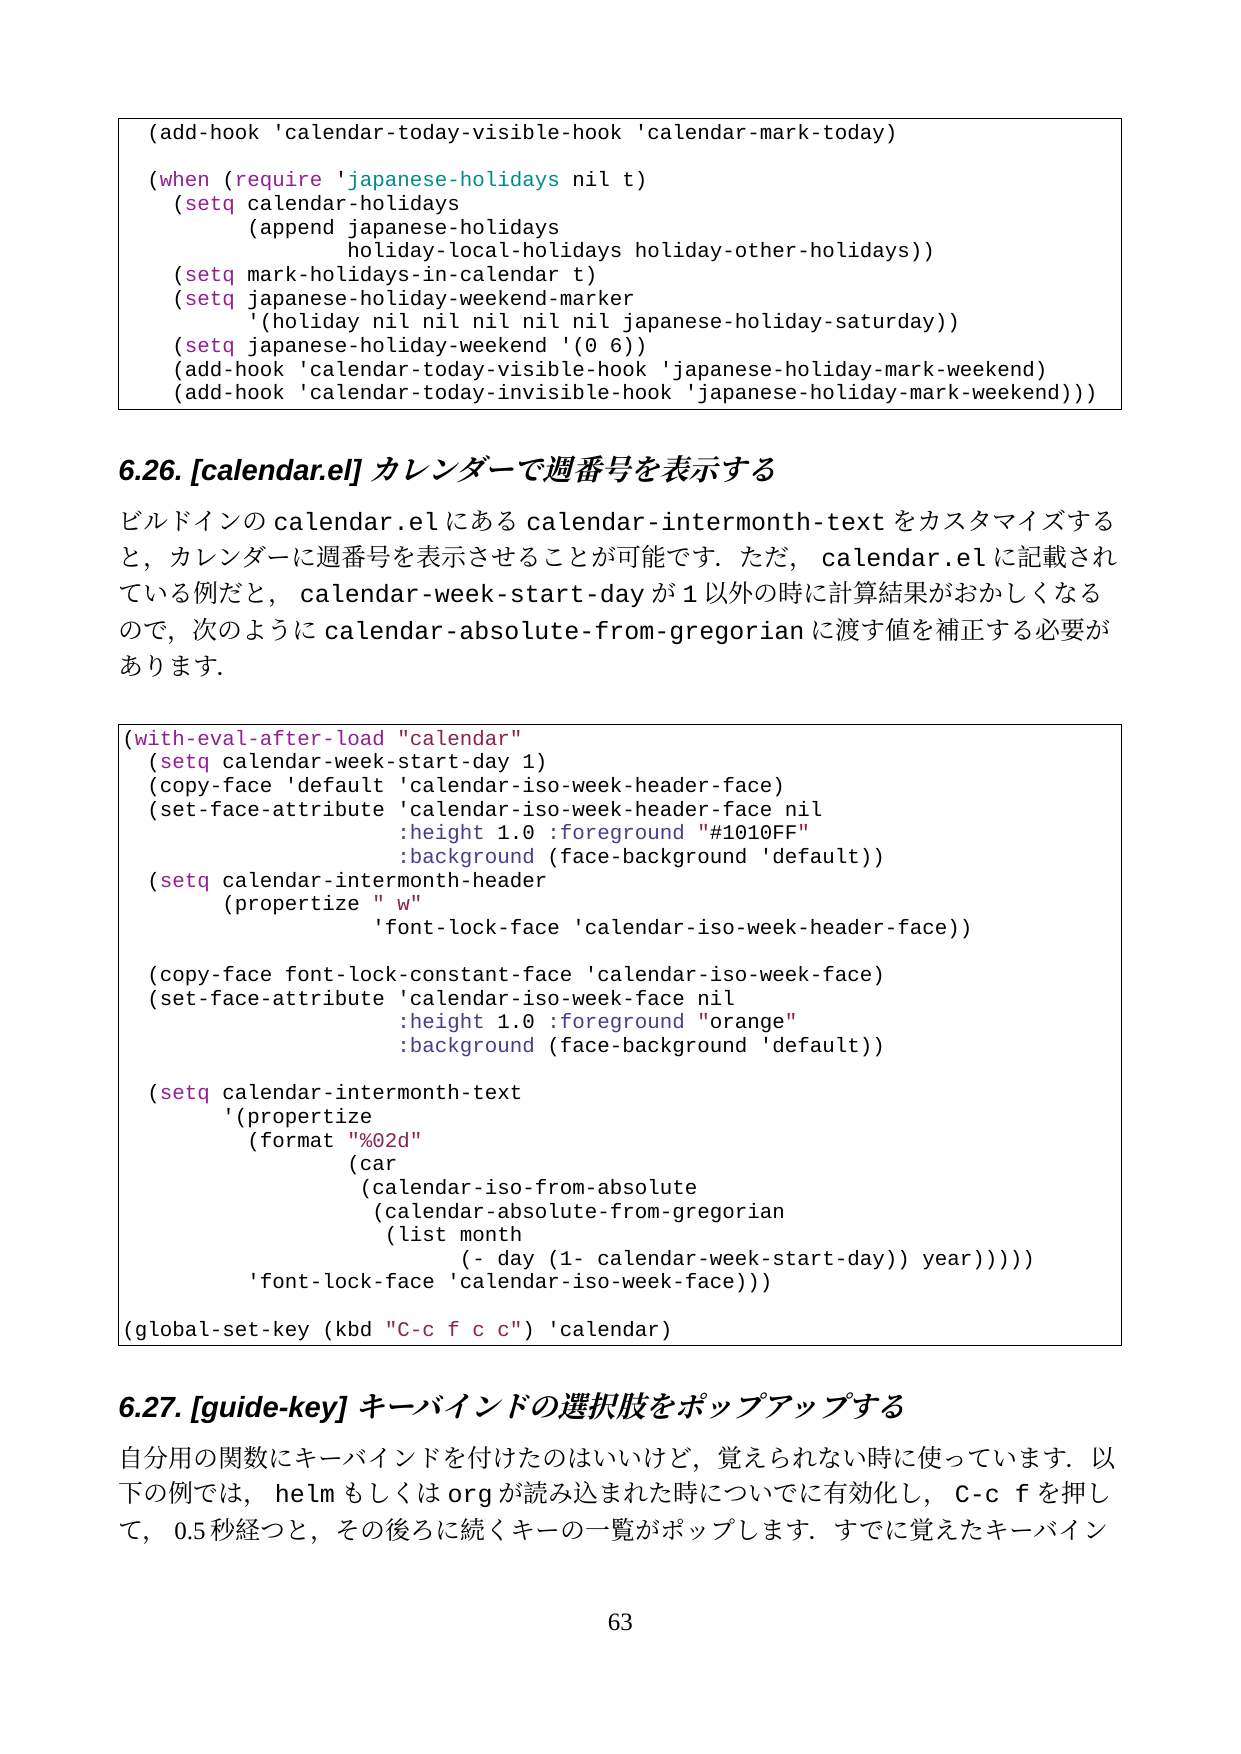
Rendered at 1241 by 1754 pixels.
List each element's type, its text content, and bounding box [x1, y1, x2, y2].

text :background (face-background 'default)) [119, 842, 1121, 866]
text :height 1.0 :foreground "orange" [119, 1007, 1121, 1031]
text :height 1.0 :foreground "#1010FF" [119, 818, 1121, 842]
text (calendar-absolute-from-gregorian [119, 1197, 1121, 1220]
text (format "%02d" [119, 1126, 1121, 1149]
text holiday-local-holidays holiday-other-holidays)) [119, 236, 1121, 260]
text (with-eval-after-load "calendar" [119, 725, 1121, 747]
text (set-face-attribute 'calendar-iso-week-face nil [119, 984, 1121, 1007]
text (set-face-attribute 'calendar-iso-week-header-face nil [119, 795, 1121, 818]
text (setq calendar-holidays [119, 189, 1121, 213]
text (copy-face 'default 'calendar-iso-week-header-face) [119, 771, 1121, 795]
text (add-hook 'calendar-today-invisible-hook 'japanese-holiday-mark-weekend))) [119, 378, 1121, 409]
text (calendar-iso-from-absolute [119, 1173, 1121, 1197]
text 'font-lock-face 'calendar-iso-week-header-face)) [119, 913, 1121, 937]
text 'font-lock-face 'calendar-iso-week-face))) [119, 1268, 1121, 1291]
subtitle [calendar.el] カレンダーで週番号を表示する [118, 447, 1122, 489]
text :background (face-background 'default)) [119, 1031, 1121, 1055]
text (propertize " w" [119, 889, 1121, 913]
text 自分用の関数にキーバインドを付けたのはいいけど，覚えられない時に使っています．以下の例では， helm もしくは org が読み込まれた時についでに有効化し， C-c f を押して， 0.5秒経つと，その後ろに続くキーの一覧がポップします．すでに覚えたキーバイン [118, 1438, 1122, 1546]
text (copy-face font-lock-constant-face 'calendar-iso-week-face) [119, 960, 1121, 984]
text '(holiday nil nil nil nil nil japanese-holiday-saturday)) [119, 307, 1121, 331]
text (setq mark-holidays-in-calendar t) [119, 260, 1121, 284]
text (setq calendar-intermonth-header [119, 866, 1121, 889]
text (car [119, 1149, 1121, 1173]
text (global-set-key (kbd "C-c f c c") 'calendar) [119, 1315, 1121, 1345]
text (setq calendar-intermonth-text [119, 1078, 1121, 1102]
text (setq calendar-week-start-day 1) [119, 747, 1121, 771]
text (when (require 'japanese-holidays nil t) [119, 165, 1121, 189]
text (setq japanese-holiday-weekend '(0 6)) [119, 331, 1121, 354]
text (add-hook 'calendar-today-visible-hook 'japanese-holiday-mark-weekend) [119, 354, 1121, 378]
subtitle [guide-key] キーバインドの選択肢をポップアップする [118, 1384, 1122, 1426]
text ビルドインの calendar.el にある calendar-intermonth-text をカスタマイズすると，カレンダーに週番号を表示させることが可能です．ただ， calendar.el に記載されている例だと， calendar-week-start-day が 1 以外の時に計算結果がおかしくなるので，次のように calendar-absolute-from-gregorian に渡す値を補正する必要があります． [118, 502, 1122, 711]
text (setq japanese-holiday-weekend-marker [119, 284, 1121, 307]
text (- day (1- calendar-week-start-day)) year))))) [119, 1244, 1121, 1268]
text (list month [119, 1220, 1121, 1244]
text (add-hook 'calendar-today-visible-hook 'calendar-mark-today) [119, 119, 1121, 142]
text '(propertize [119, 1102, 1121, 1126]
text (append japanese-holidays [119, 213, 1121, 236]
